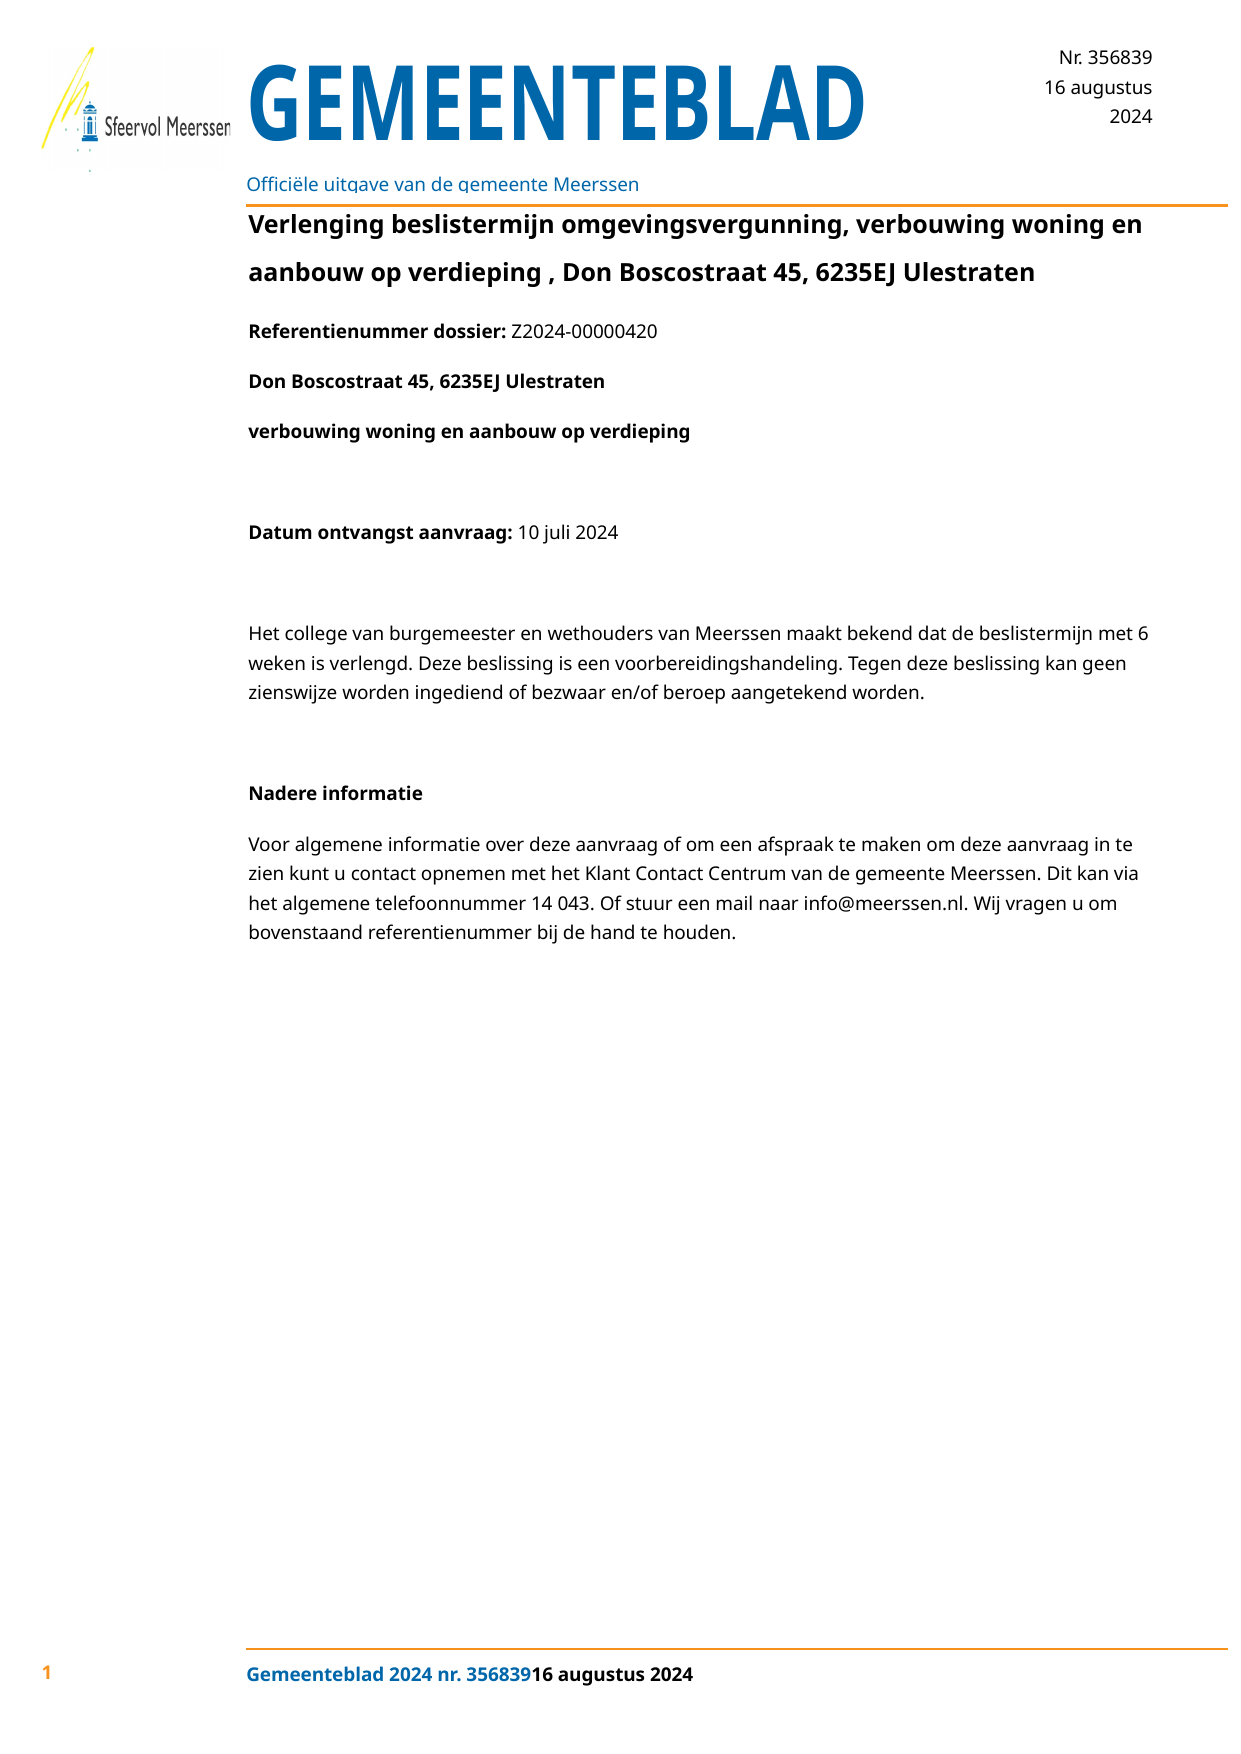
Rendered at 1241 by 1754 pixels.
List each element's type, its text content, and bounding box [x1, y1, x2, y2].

text Verlenging beslistermijn omgevingsvergunning, verbouwing woning en aanbouw op verdieping , Don Boscostraat 45, 6235EJ Ulestraten [248, 207, 1152, 288]
picture [41, 47, 231, 172]
text verbouwing woning en aanbouw op verdieping [248, 419, 1152, 444]
text Het college van burgemeester en wethouders van Meerssen maakt bekend dat de beslistermijn met 6 weken is verlengd. Deze beslissing is een voorbereidingshandeling. Tegen deze beslissing kan geen zienswijze worden ingediend of bezwaar en/of beroep aangetekend worden. [248, 620, 1152, 705]
text Nadere informatie [248, 780, 1152, 806]
text Voor algemene informatie over deze aanvraag of om een afspraak te maken om deze aanvraag in te zien kunt u contact opnemen met het Klant Contact Centrum van de gemeente Meerssen. Dit kan via het algemene telefoonnummer 14 043. Of stuur een mail naar info@meerssen.nl. Wij vragen u om bovenstaand referentienummer bij de hand te houden. [248, 831, 1152, 945]
text Don Boscostraat 45, 6235EJ Ulestraten [248, 368, 1152, 394]
text Datum ontvangst aanvraag: 10 juli 2024 [248, 519, 1152, 545]
text Referentienummer dossier: Z2024-00000420 [248, 318, 1152, 344]
